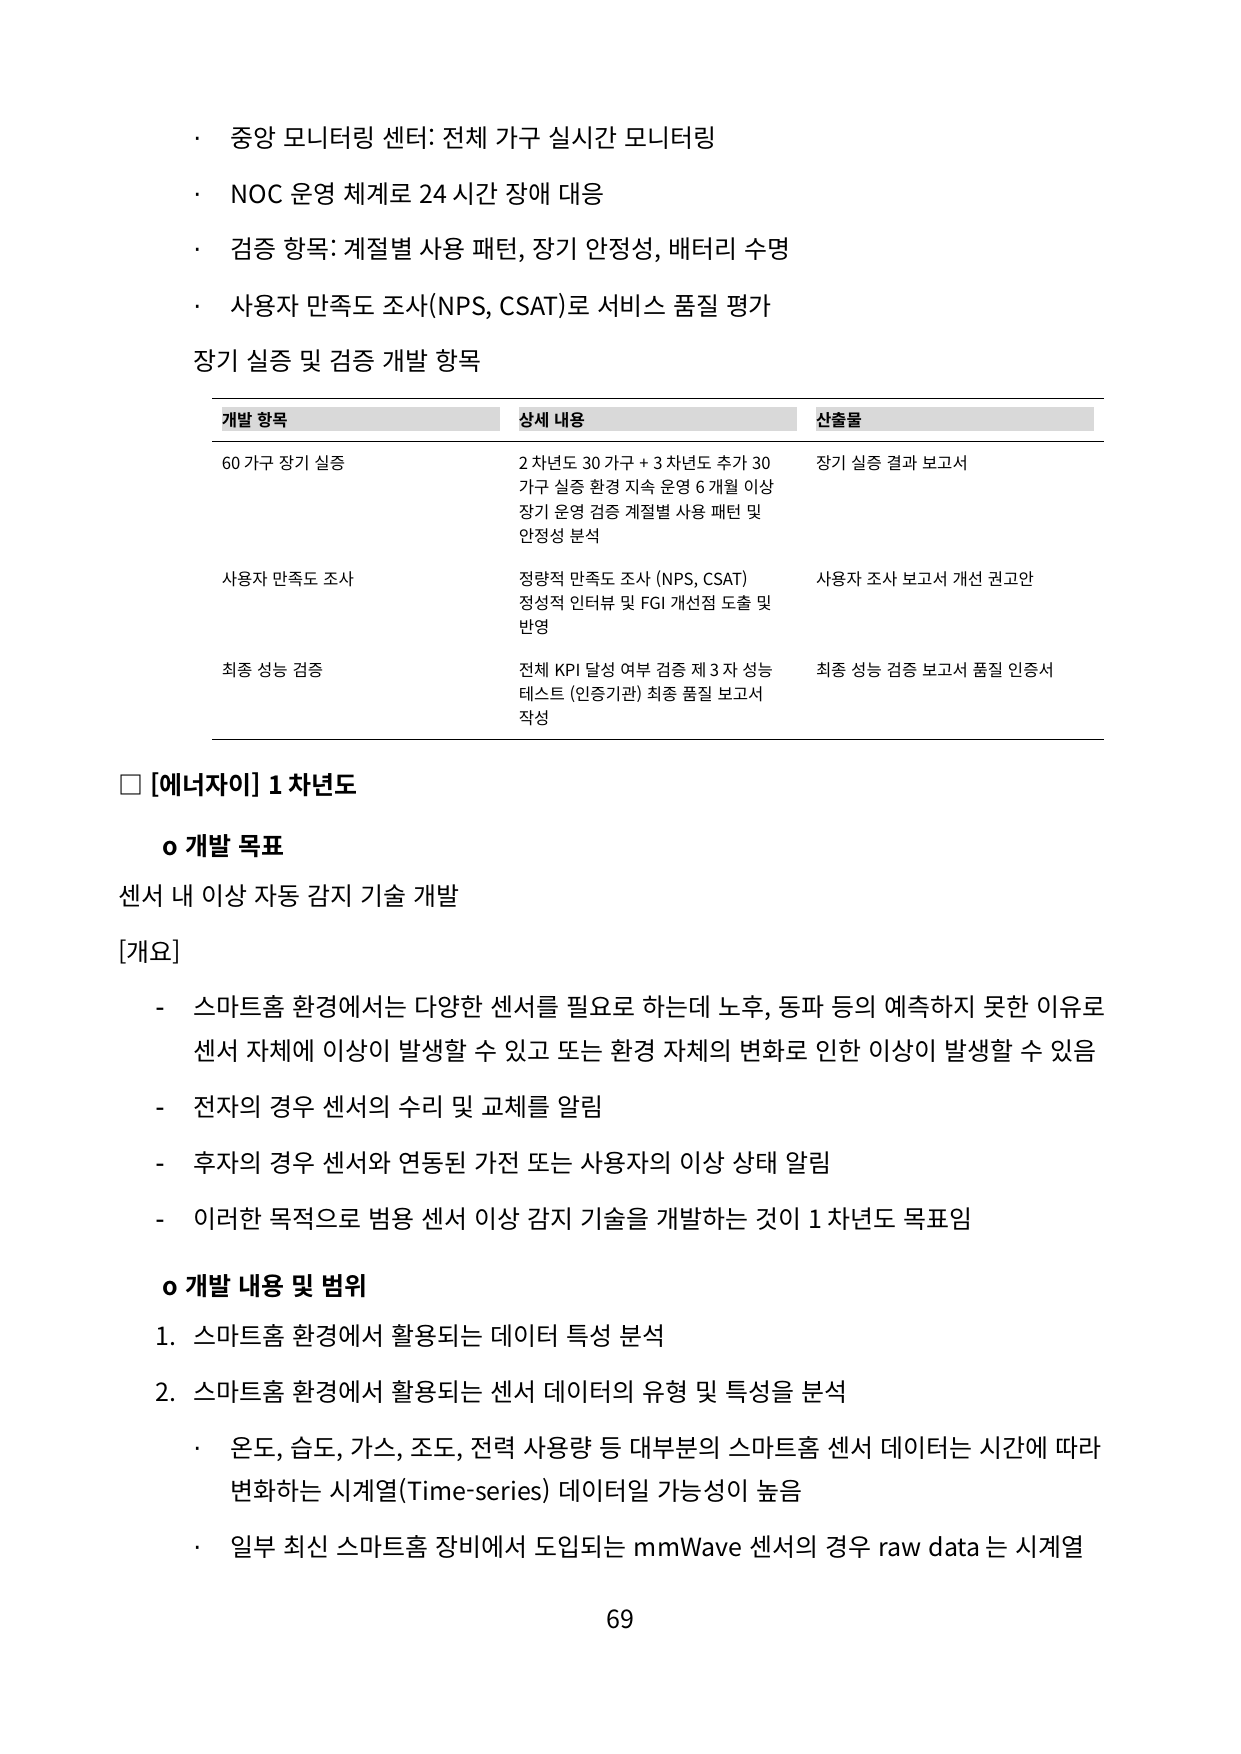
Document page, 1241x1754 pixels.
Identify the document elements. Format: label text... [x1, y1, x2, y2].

table_cell 최종 성능 검증 보고서 품질 인증서 [806, 648, 1103, 739]
list 스마트홈 환경에서는 다양한 센서를 필요로 하는데 노후, 동파 등의 예측하지 못한 이유로 센서 자체에 이상이 발생할 수 있고 또는 환경 자체의 변화로 인한 이상이 발생할 수 있음 [156, 988, 1122, 1068]
table_cell 장기 실증 결과 보고서 [806, 442, 1103, 556]
subtitle □ [에너자이] 1차년도 [118, 766, 1122, 802]
table_cell 사용자 조사 보고서 개선 권고안 [806, 556, 1103, 648]
list 스마트홈 환경에서 활용되는 센서 데이터의 유형 및 특성을 분석 [156, 1372, 1122, 1408]
list 일부 최신 스마트홈 장비에서 도입되는 mmWave 센서의 경우 raw data는 시계열 [193, 1527, 1122, 1564]
table_cell 최종 성능 검증 [212, 648, 509, 739]
subtitle o 개발 목표 [162, 827, 1122, 863]
table_cell 사용자 만족도 조사 [212, 556, 509, 648]
list NOC 운영 체계로 24시간 장애 대응 [193, 174, 1122, 210]
list 중앙 모니터링 센터: 전체 가구 실시간 모니터링 [193, 118, 1122, 154]
subtitle o 개발 내용 및 범위 [162, 1267, 1122, 1303]
list 이러한 목적으로 범용 센서 이상 감지 기술을 개발하는 것이 1차년도 목표임 [156, 1199, 1122, 1235]
table_header 상세 내용 [509, 399, 806, 441]
list 스마트홈 환경에서 활용되는 데이터 특성 분석 [156, 1316, 1122, 1352]
text [개요] [118, 932, 1122, 968]
text 센서 내 이상 자동 감지 기술 개발 [118, 876, 1122, 912]
table_cell 2차년도 30가구 + 3차년도 추가 30가구 실증 환경 지속 운영 6개월 이상 장기 운영 검증 계절별 사용 패턴 및 안정성 분석 [509, 442, 806, 556]
list 전자의 경우 센서의 수리 및 교체를 알림 [156, 1087, 1122, 1123]
table_cell 전체 KPI 달성 여부 검증 제3자 성능 테스트 (인증기관) 최종 품질 보고서 작성 [509, 648, 806, 739]
table_header 산출물 [806, 399, 1103, 441]
list 온도, 습도, 가스, 조도, 전력 사용량 등 대부분의 스마트홈 센서 데이터는 시간에 따라 변화하는 시계열(Time-series) 데이터일 가능성이 높음 [193, 1428, 1122, 1508]
list 후자의 경우 센서와 연동된 가전 또는 사용자의 이상 상태 알림 [156, 1143, 1122, 1179]
list 장기 실증 및 검증 개발 항목 [156, 342, 1122, 378]
list 검증 항목: 계절별 사용 패턴, 장기 안정성, 배터리 수명 [193, 230, 1122, 266]
table_cell 정량적 만족도 조사 (NPS, CSAT) 정성적 인터뷰 및 FGI 개선점 도출 및 반영 [509, 556, 806, 648]
list 사용자 만족도 조사(NPS, CSAT)로 서비스 품질 평가 [193, 286, 1122, 322]
table_header 개발 항목 [212, 399, 509, 441]
table_cell 60가구 장기 실증 [212, 442, 509, 556]
